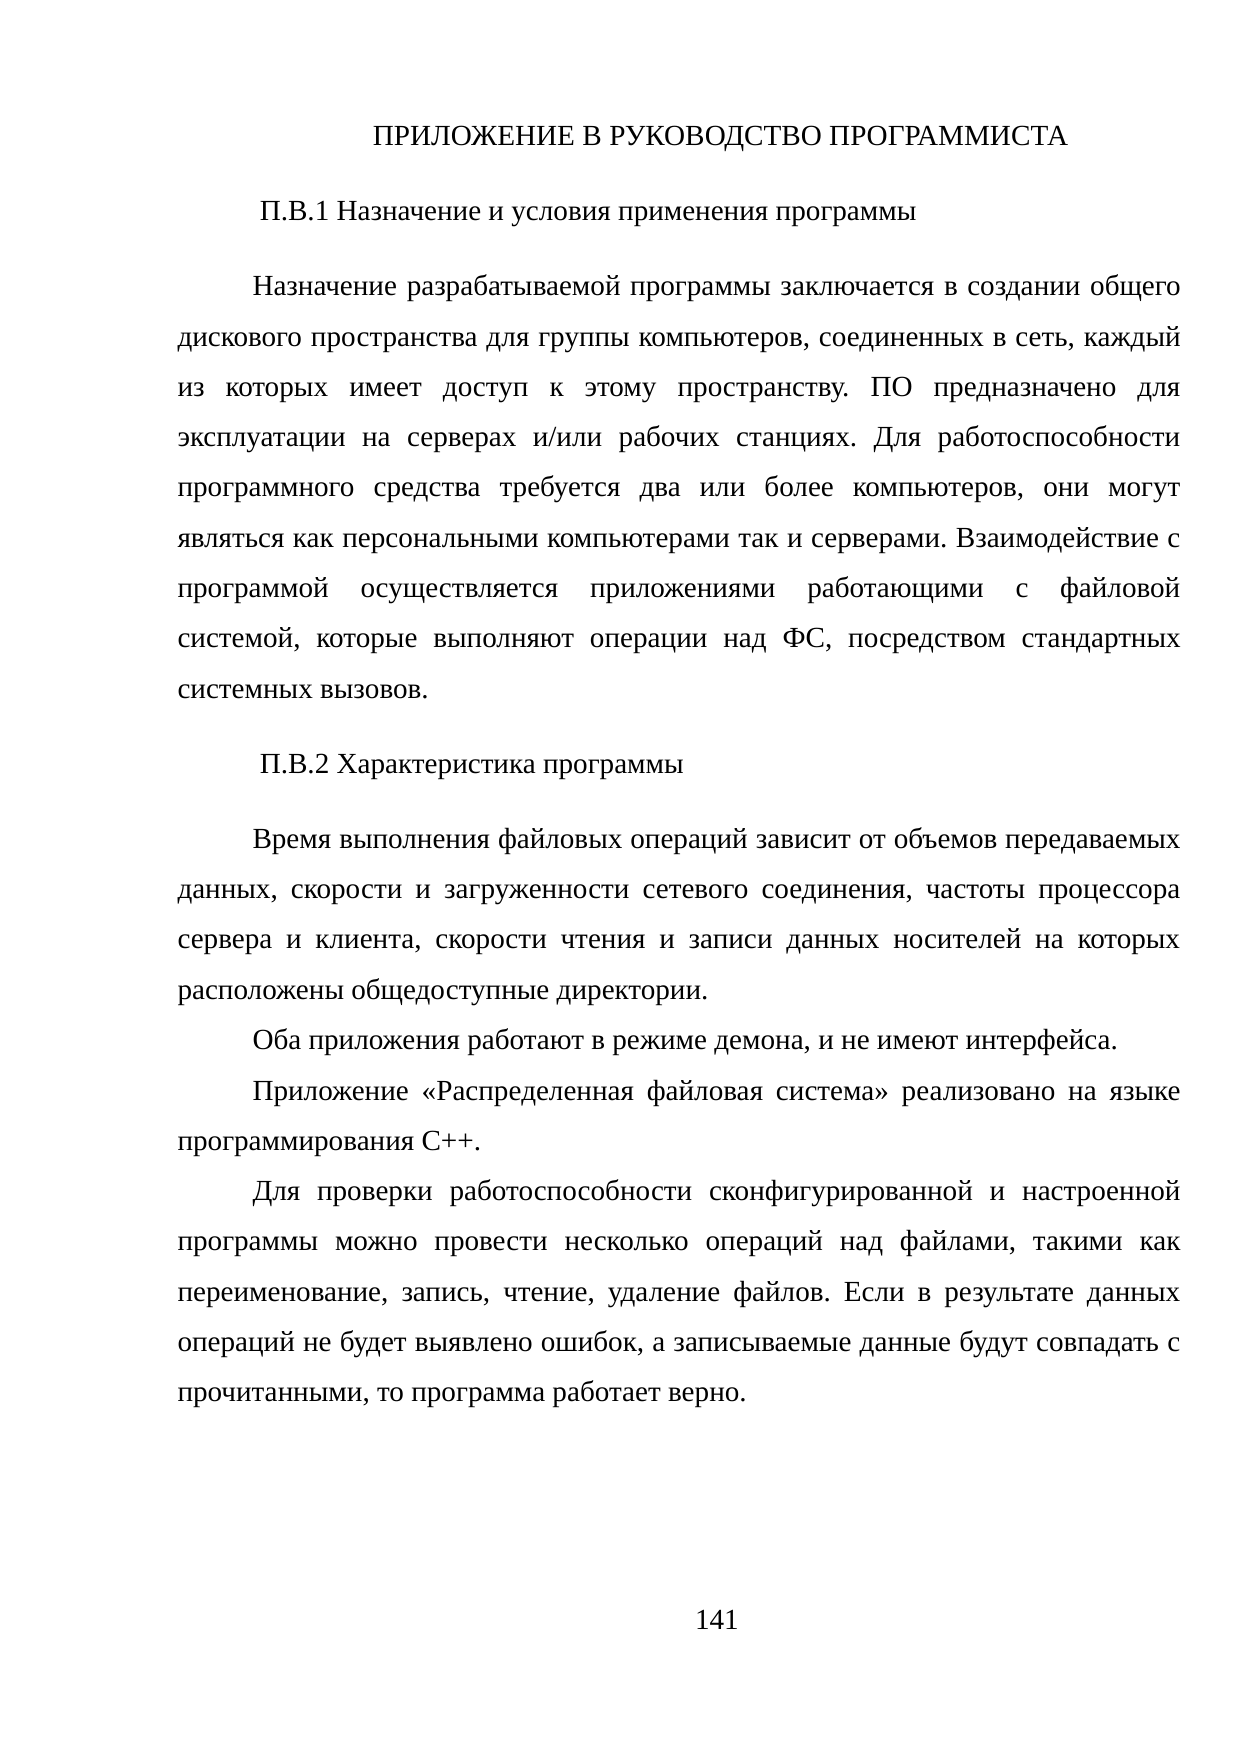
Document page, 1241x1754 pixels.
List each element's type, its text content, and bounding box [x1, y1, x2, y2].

subtitle Руководство программиста [252, 118, 1181, 152]
text Время выполнения файловых операций зависит от объемов передаваемых данных, скорости и загруженности сетевого соединения, частоты процессора сервера и клиента, скорости чтения и записи данных носителей на которых расположены общедоступные директории. [177, 821, 1181, 1006]
subtitle Характеристика программы [252, 746, 1181, 779]
text Назначение разрабатываемой программы заключается в создании общего дискового пространства для группы компьютеров, соединенных в сеть, каждый из которых имеет доступ к этому пространству. ПО предназначено для эксплуатации на серверах и/или рабочих станциях. Для работоспособности программного средства требуется два или более компьютеров, они могут являться как персональными компьютерами так и серверами. Взаимодействие с программой осуществляется приложениями работающими с файловой системой, которые выполняют операции над ФС, посредством стандартных системных вызовов. [177, 268, 1181, 704]
text Приложение «Распределенная файловая система» реализовано на языке программирования C++. [177, 1073, 1181, 1156]
text Для проверки работоспособности сконфигурированной и настроенной программы можно провести несколько операций над файлами, такими как переименование, запись, чтение, удаление файлов. Если в результате данных операций не будет выявлено ошибок, а записываемые данные будут совпадать с прочитанными, то программа работает верно. [177, 1173, 1181, 1408]
subtitle Назначение и условия применения программы [252, 193, 1181, 227]
text Оба приложения работают в режиме демона, и не имеют интерфейса. [177, 1022, 1181, 1056]
